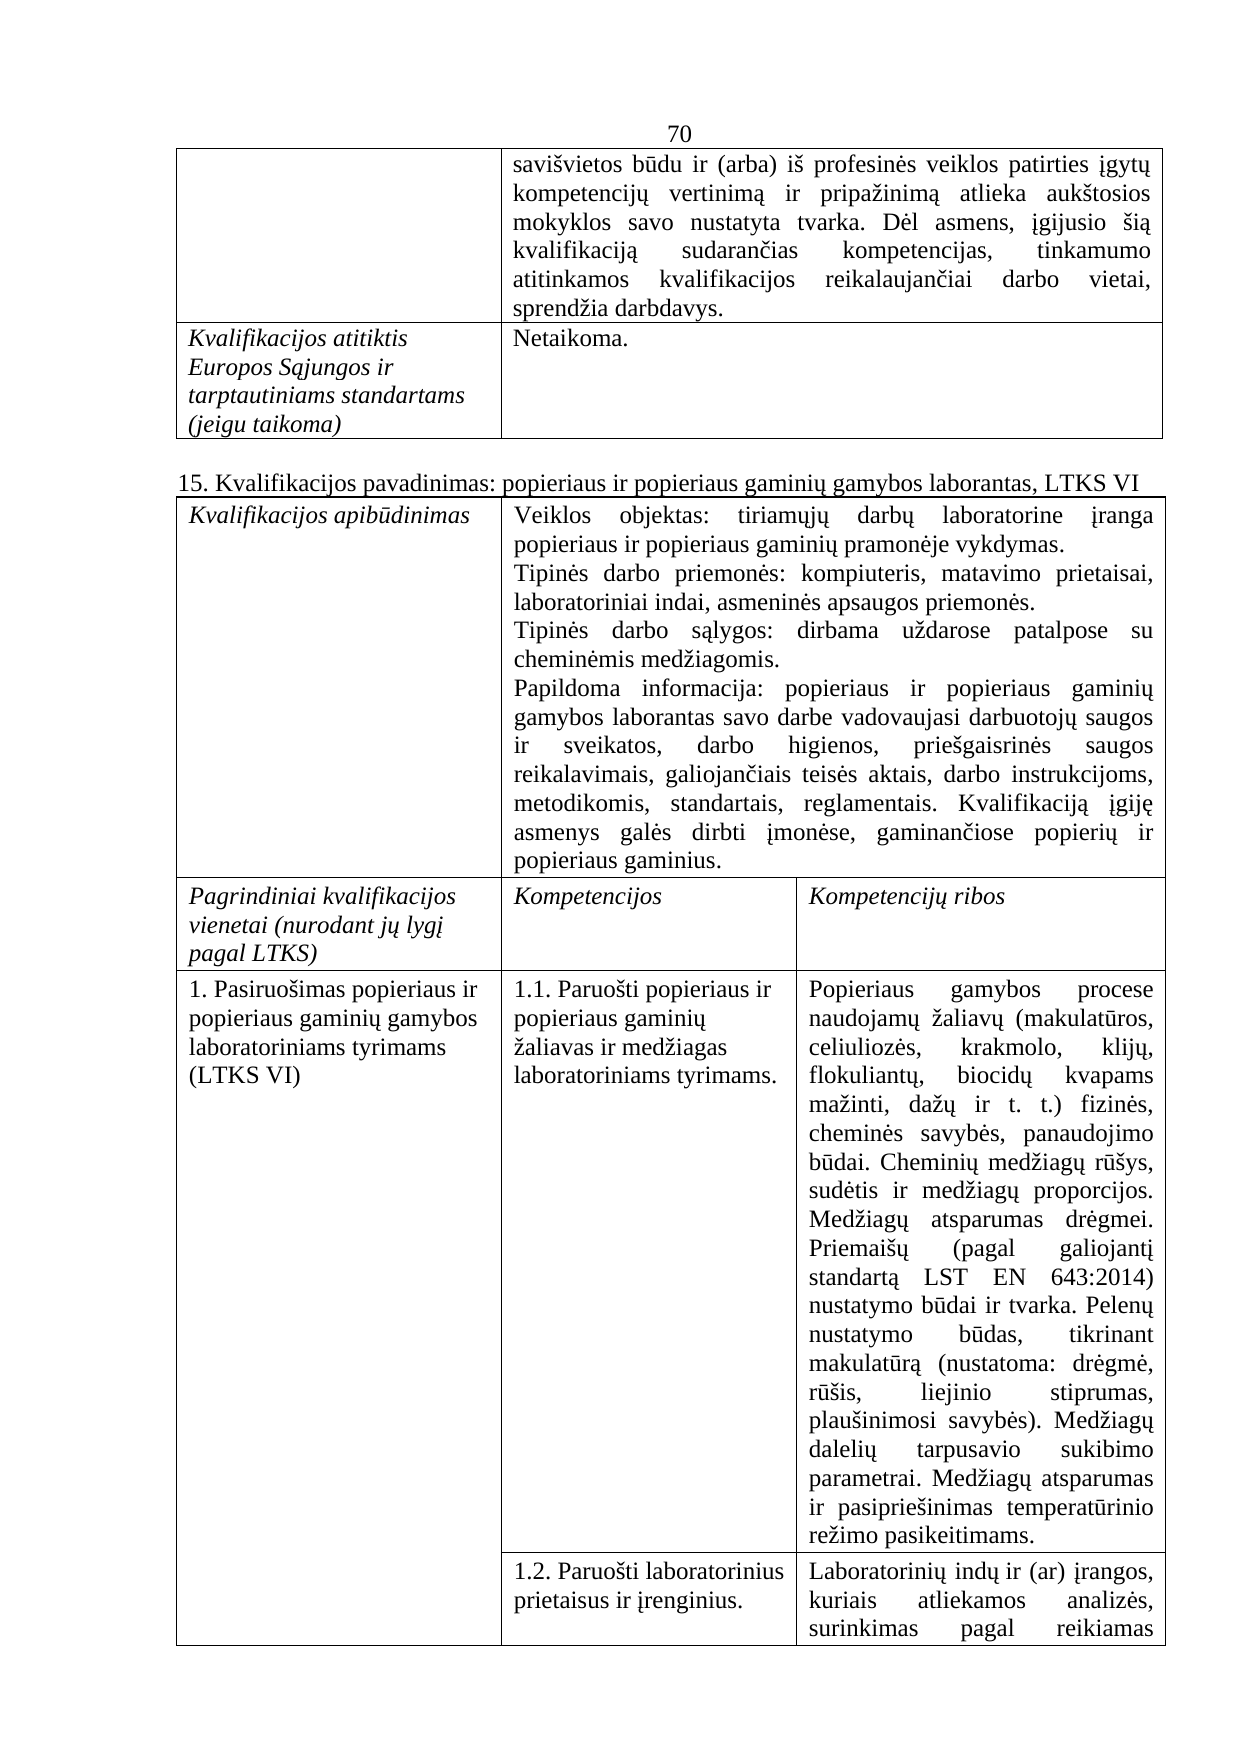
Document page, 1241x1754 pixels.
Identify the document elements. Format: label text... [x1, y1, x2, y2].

table_cell Pagrindiniai kvalifikacijos vienetai (nurodant jų lygį pagal LTKS) [177, 878, 501, 970]
table_header Kvalifikacijos apibūdinimas [177, 498, 501, 877]
table_cell savišvietos būdu ir (arba) iš profesinės veiklos patirties įgytų kompetencijų vertinimą ir pripažinimą atlieka aukštosios mokyklos savo nustatyta tvarka. Dėl asmens, įgijusio šią kvalifikaciją sudarančias kompetencijas, tinkamumo atitinkamos kvalifikacijos reikalaujančiai darbo vietai, sprendžia darbdavys. [502, 149, 1162, 322]
table_cell 1. Pasiruošimas popieriaus ir popieriaus gaminių gamybos laboratoriniams tyrimams (LTKS VI) [177, 971, 501, 1645]
table_cell 1.1. Paruošti popieriaus ir popieriaus gaminių žaliavas ir medžiagas laboratoriniams tyrimams. [502, 971, 796, 1552]
table_cell Kvalifikacijos atitiktis Europos Sąjungos ir tarptautiniams standartams (jeigu taikoma) [177, 323, 501, 438]
table_cell Popieriaus gamybos procese naudojamų žaliavų (makulatūros, celiuliozės, krakmolo, klijų, flokuliantų, biocidų kvapams mažinti, dažų ir t. t.) fizinės, cheminės savybės, panaudojimo būdai. Cheminių medžiagų rūšys, sudėtis ir medžiagų proporcijos. Medžiagų atsparumas drėgmei. Priemaišų (pagal galiojantį standartą LST EN 643:2014) nustatymo būdai ir tvarka. Pelenų nustatymo būdas, tikrinant makulatūrą (nustatoma: drėgmė, rūšis, liejinio stiprumas, plaušinimosi savybės). Medžiagų dalelių tarpusavio sukibimo parametrai. Medžiagų atsparumas ir pasipriešinimas temperatūrinio režimo pasikeitimams. [797, 971, 1165, 1552]
table_cell [177, 149, 501, 322]
table_cell Laboratorinių indų ir (ar) įrangos, kuriais atliekamos analizės, surinkimas pagal reikiamas [797, 1553, 1165, 1645]
table_header Veiklos objektas: tiriamųjų darbų laboratorine įranga popieriaus ir popieriaus gaminių pramonėje vykdymas. Tipinės darbo priemonės: kompiuteris, matavimo prietaisai, laboratoriniai indai, asmeninės apsaugos priemonės. Tipinės darbo sąlygos: dirbama uždarose patalpose su cheminėmis medžiagomis. Papildoma informacija: popieriaus ir popieriaus gaminių gamybos laborantas savo darbe vadovaujasi darbuotojų saugos ir sveikatos, darbo higienos, priešgaisrinės saugos reikalavimais, galiojančiais teisės aktais, darbo instrukcijoms, metodikomis, standartais, reglamentais. Kvalifikaciją įgiję asmenys galės dirbti įmonėse, gaminančiose popierių ir popieriaus gaminius. [502, 498, 1165, 877]
table_cell 1.2. Paruošti laboratorinius prietaisus ir įrenginius. [502, 1553, 796, 1645]
table_cell Netaikoma. [502, 323, 1162, 438]
text 15. Kvalifikacijos pavadinimas: popieriaus ir popieriaus gaminių gamybos laborantas, LTKS VI [177, 468, 1181, 496]
table_cell Kompetencijos [502, 878, 796, 970]
table_cell Kompetencijų ribos [797, 878, 1165, 970]
